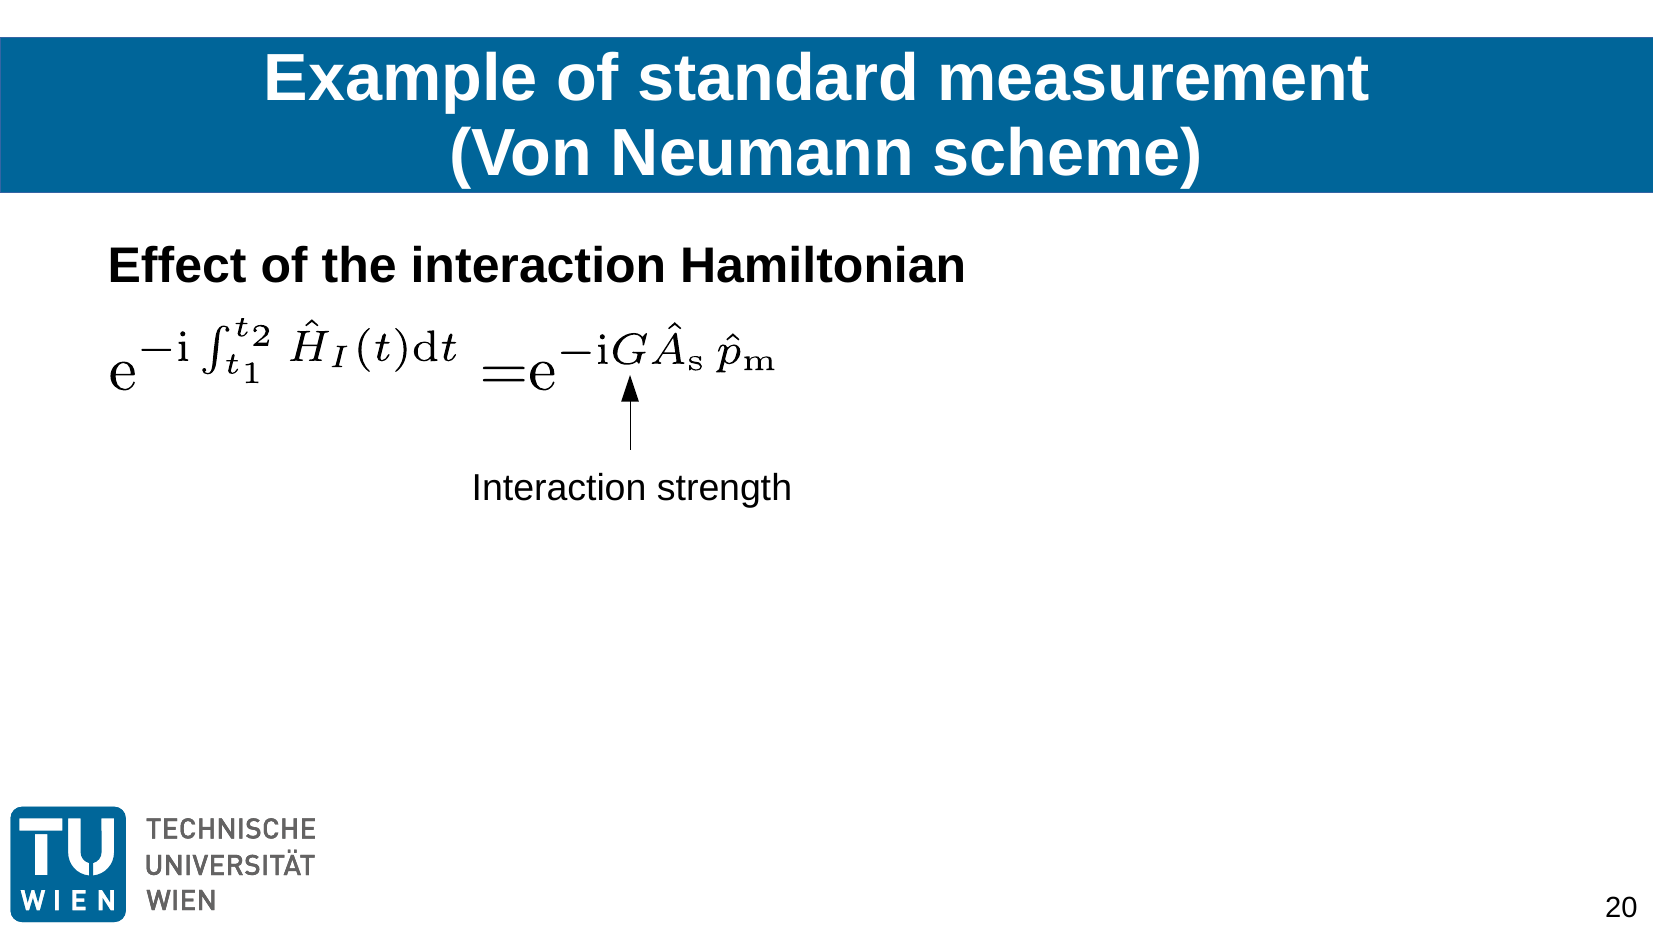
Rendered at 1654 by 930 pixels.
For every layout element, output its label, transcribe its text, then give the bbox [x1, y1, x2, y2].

picture [98, 318, 1302, 405]
title Example of standard measurement (Von Neumann scheme) [0, 37, 1653, 193]
text_box Interaction strength [456, 459, 807, 516]
list Effect of the interaction Hamiltonian [107, 236, 1186, 311]
